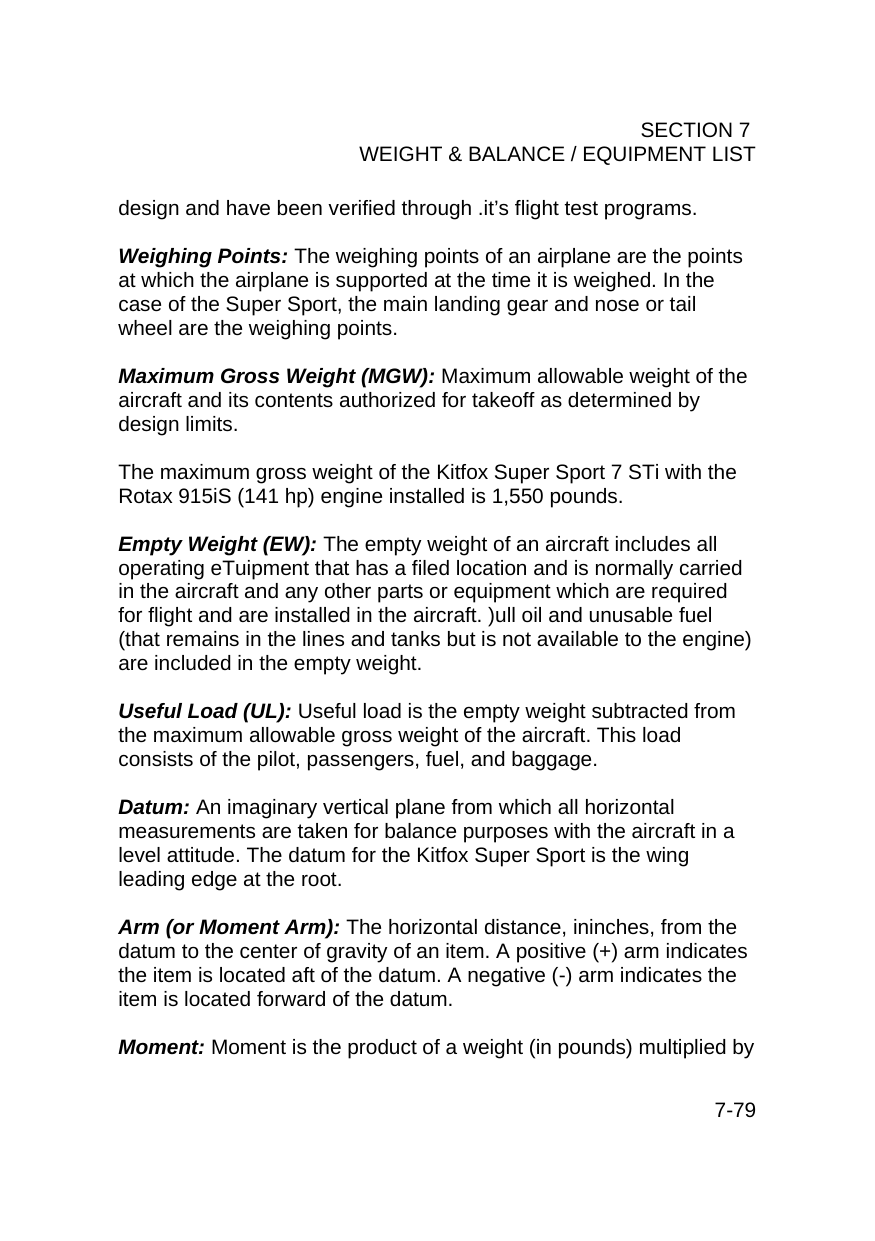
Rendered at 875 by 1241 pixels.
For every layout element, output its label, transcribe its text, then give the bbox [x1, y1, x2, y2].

text design and have been verified through .it’s flight test programs. [118, 196, 756, 220]
text Useful Load (UL): Useful load is the empty weight subtracted from the maximum allowable gross weight of the aircraft. This load consists of the pilot, passengers, fuel, and baggage. [118, 699, 756, 771]
text Empty Weight (EW): The empty weight of an aircraft includes all operating eTuipment that has a filed location and is normally carried in the aircraft and any other parts or equipment which are required for flight and are installed in the aircraft. )ull oil and unusable fuel (that remains in the lines and tanks but is not available to the engine) are included in the empty weight. [118, 531, 756, 675]
text Weighing Points: The weighing points of an airplane are the points at which the airplane is supported at the time it is weighed. In the case of the Super Sport, the main landing gear and nose or tail wheel are the weighing points. [118, 244, 756, 340]
text Moment: Moment is the product of a weight (in pounds) multiplied by [118, 1034, 756, 1058]
text Arm (or Moment Arm): The horizontal distance, ininches, from the datum to the center of gravity of an item. A positive (+) arm indicates the item is located aft of the datum. A negative (-) arm indicates the item is located forward of the datum. [118, 915, 756, 1011]
text The maximum gross weight of the Kitfox Super Sport 7 STi with the Rotax 915iS (141 hp) engine installed is 1,550 pounds. [118, 459, 756, 507]
text Maximum Gross Weight (MGW): Maximum allowable weight of the aircraft and its contents authorized for takeoff as determined by design limits. [118, 364, 756, 436]
text Datum: An imaginary vertical plane from which all horizontal measurements are taken for balance purposes with the aircraft in a level attitude. The datum for the Kitfox Super Sport is the wing leading edge at the root. [118, 795, 756, 891]
